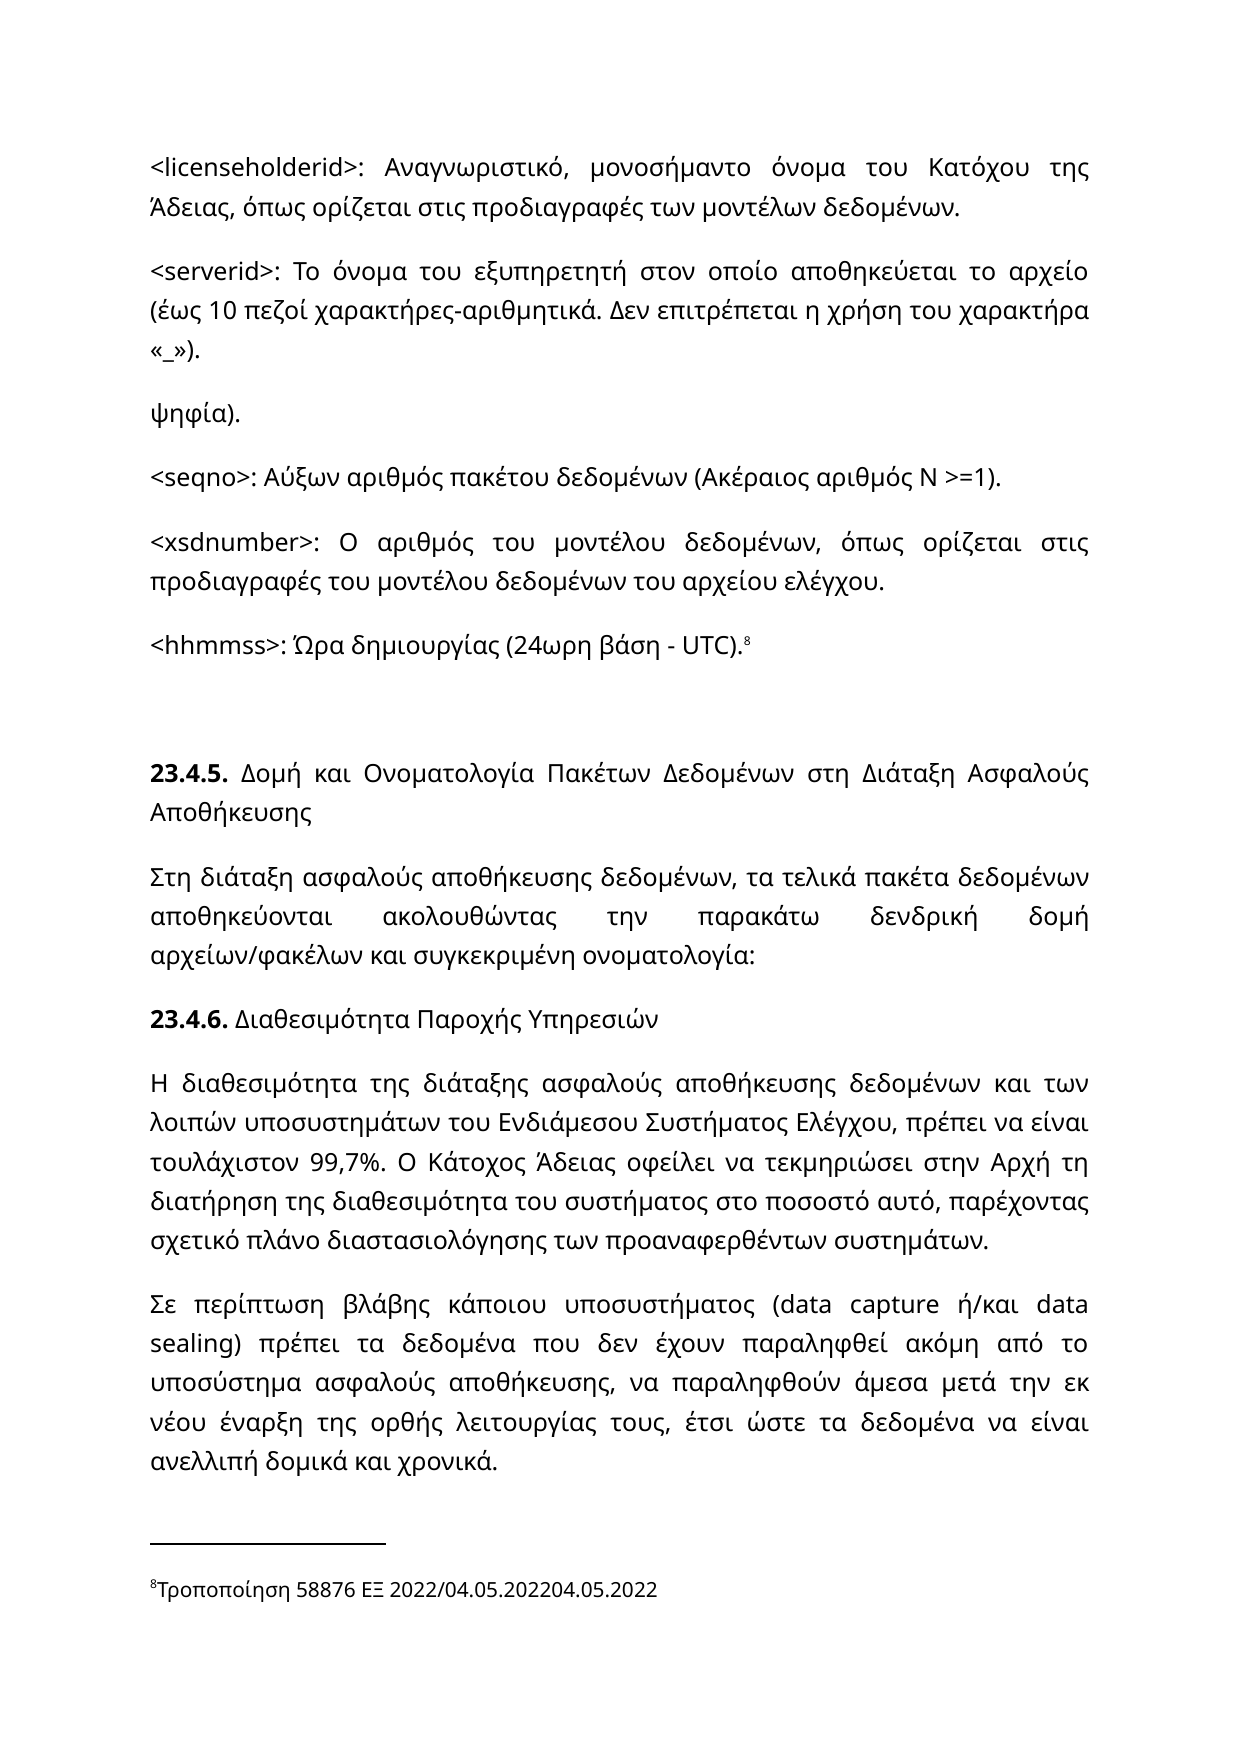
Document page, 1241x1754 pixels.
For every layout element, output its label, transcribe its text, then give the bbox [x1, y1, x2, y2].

text Σε περίπτωση βλάβης κάποιου υποσυστήματος (data capture ή/και data sealing) πρέπει τα δεδομένα που δεν έχουν παραληφθεί ακόμη από το υποσύστημα ασφαλούς αποθήκευσης, να παραληφθούν άμεσα μετά την εκ νέου έναρξη της ορθής λειτουργίας τους, έτσι ώστε τα δεδομένα να είναι ανελλιπή δομικά και χρονικά. [150, 1287, 1090, 1477]
text Η διαθεσιμότητα της διάταξης ασφαλούς αποθήκευσης δεδομένων και των λοιπών υποσυστημάτων του Ενδιάμεσου Συστήματος Ελέγχου, πρέπει να είναι τουλάχιστον 99,7%. Ο Κάτοχος Άδειας οφείλει να τεκμηριώσει στην Αρχή τη διατήρηση της διαθεσιμότητα του συστήματος στο ποσοστό αυτό, παρέχοντας σχετικό πλάνο διαστασιολόγησης των προαναφερθέντων συστημάτων. [150, 1066, 1090, 1257]
text Στη διάταξη ασφαλούς αποθήκευσης δεδομένων, τα τελικά πακέτα δεδομένων αποθηκεύονται ακολουθώντας την παρακάτω δενδρική δομή αρχείων/φακέλων και συγκεκριμένη ονοματολογία: [150, 859, 1090, 972]
text <seqno>: Αύξων αριθμός πακέτου δεδομένων (Ακέραιος αριθμός Ν >=1). [150, 460, 1090, 494]
text Τροποποίηση 58876 ΕΞ 2022/04.05.202204.05.2022 [150, 1576, 1090, 1604]
text <licenseholderid>: Αναγνωριστικό, μονοσήμαντο όνομα του Κατόχου της Άδειας, όπως ορίζεται στις προδιαγραφές των μοντέλων δεδομένων. [150, 150, 1090, 223]
text ψηφία). [150, 396, 1090, 430]
text 23.4.5. Δομή και Ονοματολογία Πακέτων Δεδομένων στη Διάταξη Ασφαλούς Αποθήκευσης [150, 756, 1090, 829]
text <hhmmss>: Ώρα δημιουργίας (24ωρη βάση - UTC). [150, 627, 1090, 662]
text 23.4.6. Διαθεσιμότητα Παροχής Υπηρεσιών [150, 1002, 1090, 1036]
text <serverid>: Το όνομα του εξυπηρετητή στον οποίο αποθηκεύεται το αρχείο (έως 10 πεζοί χαρακτήρες-αριθμητικά. Δεν επιτρέπεται η χρήση του χαρακτήρα «_»). [150, 253, 1090, 366]
text <xsdnumber>: Ο αριθμός του μοντέλου δεδομένων, όπως ορίζεται στις προδιαγραφές του μοντέλου δεδομένων του αρχείου ελέγχου. [150, 524, 1090, 597]
